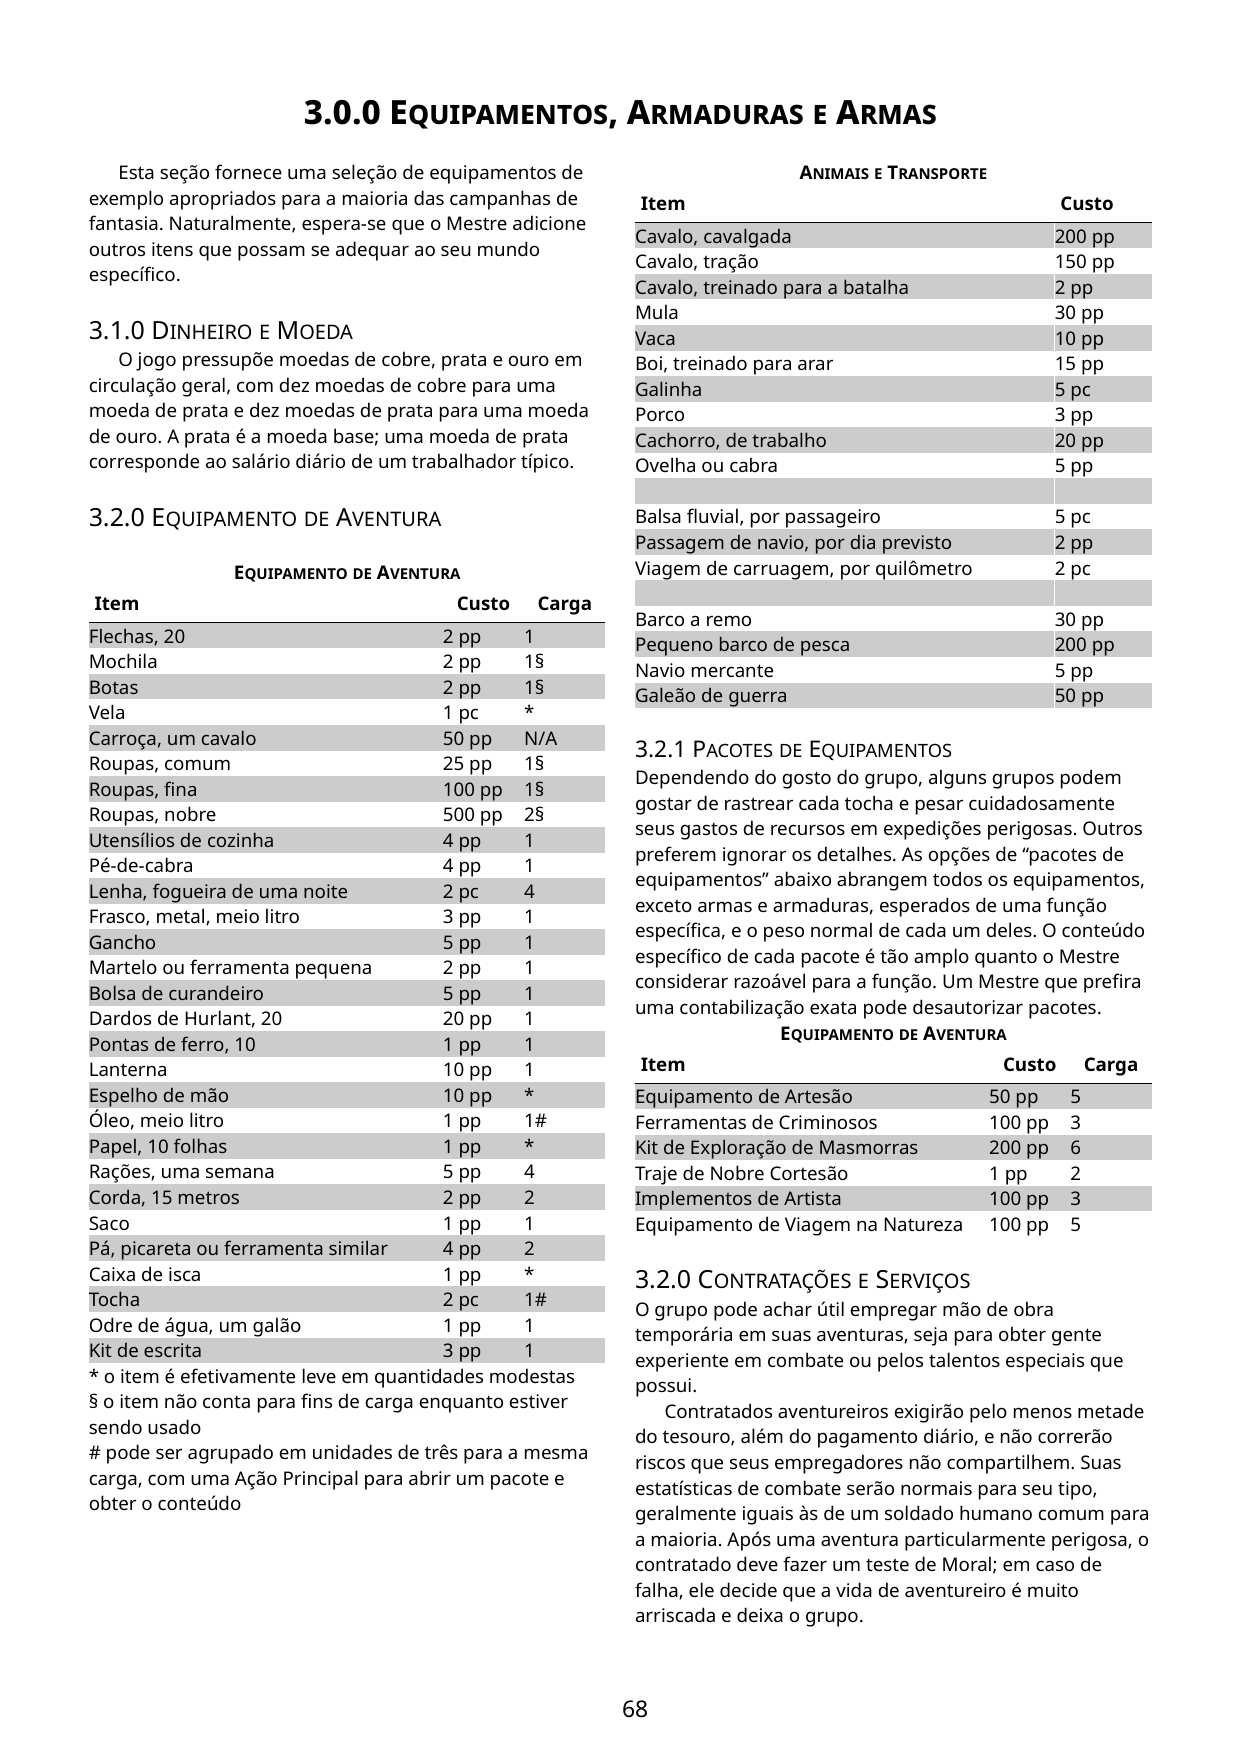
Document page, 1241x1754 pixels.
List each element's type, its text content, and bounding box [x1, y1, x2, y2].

table_cell Flechas, 20 [89, 623, 443, 648]
table_cell 5 pp [443, 1159, 524, 1184]
table_header Equipamento de Aventura [89, 559, 605, 585]
table_cell 20 pp [443, 1006, 524, 1031]
table_cell 5 pp [1055, 453, 1152, 478]
table_cell 500 pp [443, 802, 524, 827]
table_cell Botas [89, 674, 443, 699]
table_cell Cavalo, tração [635, 249, 1054, 274]
table_cell Lenha, fogueira de uma noite [89, 878, 443, 904]
table_cell 1§ [524, 751, 605, 776]
table_cell 25 pp [443, 751, 524, 776]
table_cell Equipamento de Artesão [635, 1084, 989, 1109]
table_cell 5 pp [1055, 657, 1152, 682]
table_cell 150 pp [1055, 249, 1152, 274]
table_cell Óleo, meio litro [89, 1108, 443, 1133]
text O jogo pressupõe moedas de cobre, prata e ouro em circulação geral, com dez moedas de cobre para uma moeda de prata e dez moedas de prata para uma moeda de ouro. A prata é a moeda base; uma moeda de prata corresponde ao salário diário de um trabalhador típico. [88, 347, 605, 474]
table_cell Frasco, metal, meio litro [89, 904, 443, 929]
table_cell 3 [1070, 1109, 1152, 1134]
table_cell 2§ [524, 802, 605, 827]
table_cell Martelo ou ferramenta pequena [89, 955, 443, 980]
table_cell Carga [1070, 1045, 1152, 1082]
table_cell 50 pp [443, 725, 524, 751]
table_cell Corda, 15 metros [89, 1184, 443, 1210]
table_cell Porco [635, 402, 1054, 427]
table_cell Ovelha ou cabra [635, 453, 1054, 478]
table_cell 1 [524, 1338, 605, 1363]
table_cell 1§ [524, 776, 605, 802]
table_cell 1 [524, 929, 605, 955]
table_cell 3 pp [443, 1338, 524, 1363]
table_cell 100 pp [989, 1211, 1070, 1237]
table_cell Viagem de carruagem, por quilômetro [635, 555, 1054, 580]
table_cell 2 pp [443, 674, 524, 699]
table_cell Implementos de Artista [635, 1186, 989, 1211]
table_cell 1 pp [443, 1031, 524, 1057]
table_cell Item [89, 585, 443, 622]
table_cell Vela [89, 700, 443, 725]
table_cell Odre de água, um galão [89, 1312, 443, 1337]
table_cell 3 [1070, 1186, 1152, 1211]
table_cell Cavalo, cavalgada [635, 223, 1054, 248]
table_cell Item [635, 185, 1054, 222]
subtitle 3.2.0 Contratações e Serviços [635, 1262, 1152, 1296]
table_cell 5 pp [443, 929, 524, 955]
table_cell Passagem de navio, por dia previsto [635, 529, 1054, 555]
table_cell N/A [524, 725, 605, 751]
table_cell Pá, picareta ou ferramenta similar [89, 1235, 443, 1261]
text O grupo pode achar útil empregar mão de obra temporária em suas aventuras, seja para obter gente experiente em combate ou pelos talentos especiais que possui. [635, 1296, 1152, 1398]
table_cell 20 pp [1055, 427, 1152, 453]
table_cell Pontas de ferro, 10 [89, 1031, 443, 1057]
table_cell 2 pp [443, 623, 524, 648]
table_cell 1 [524, 1031, 605, 1057]
table_cell 1§ [524, 649, 605, 674]
table_cell * [524, 1082, 605, 1108]
table_header Animais e Transporte [635, 160, 1152, 185]
table_cell Equipamento de Viagem na Natureza [635, 1211, 989, 1237]
table_cell Balsa fluvial, por passageiro [635, 504, 1054, 529]
table_cell 1 [524, 1210, 605, 1235]
table_header Equipamento de Aventura [635, 1020, 1152, 1045]
table_cell 5 pp [443, 980, 524, 1006]
table_cell 10 pp [1055, 325, 1152, 351]
table_cell Kit de Exploração de Masmorras [635, 1135, 989, 1160]
table_cell Boi, treinado para arar [635, 351, 1054, 376]
table_cell Roupas, nobre [89, 802, 443, 827]
table_cell Custo [443, 585, 524, 622]
table_cell Mochila [89, 649, 443, 674]
table_cell Gancho [89, 929, 443, 955]
table_cell * [524, 1261, 605, 1286]
table_cell 5 [1070, 1211, 1152, 1237]
text * o item é efetivamente leve em quantidades modestas [88, 1363, 605, 1388]
table_cell 2 [1070, 1160, 1152, 1186]
table_cell 200 pp [989, 1135, 1070, 1160]
table_cell Roupas, comum [89, 751, 443, 776]
table_cell Vaca [635, 325, 1054, 351]
text Esta seção fornece uma seleção de equipamentos de exemplo apropriados para a maioria das campanhas de fantasia. Naturalmente, espera-se que o Mestre adicione outros itens que possam se adequar ao seu mundo específico. [88, 159, 605, 287]
table_cell [635, 580, 1054, 606]
table_cell 2 pc [1055, 555, 1152, 580]
table_cell 1 [524, 1006, 605, 1031]
table_cell 4 pp [443, 1235, 524, 1261]
table_cell 2 pc [443, 1286, 524, 1312]
subtitle 3.0.0 Equipamentos, Armaduras e Armas [88, 88, 1152, 134]
table_cell 6 [1070, 1135, 1152, 1160]
table_cell 2 pp [1055, 274, 1152, 299]
table_cell 1 pc [443, 700, 524, 725]
table_cell Caixa de isca [89, 1261, 443, 1286]
table_cell 2 pp [443, 649, 524, 674]
table_cell 1 [524, 853, 605, 878]
table_cell 3 pp [443, 904, 524, 929]
table_cell 1# [524, 1108, 605, 1133]
table_cell 15 pp [1055, 351, 1152, 376]
table_cell * [524, 1133, 605, 1159]
table_cell 1 [524, 827, 605, 853]
table_cell Dardos de Hurlant, 20 [89, 1006, 443, 1031]
table_cell 1 [524, 623, 605, 648]
table_cell * [524, 700, 605, 725]
table_cell 2 pp [443, 1184, 524, 1210]
table_cell [1055, 478, 1152, 504]
table_cell 1 pp [443, 1312, 524, 1337]
subtitle 3.1.0 Dinheiro e Moeda [88, 313, 605, 347]
table_cell 1 [524, 980, 605, 1006]
table_cell Carga [524, 585, 605, 622]
table_cell Custo [989, 1045, 1070, 1082]
table_cell Utensílios de cozinha [89, 827, 443, 853]
table_cell Papel, 10 folhas [89, 1133, 443, 1159]
table_cell Lanterna [89, 1057, 443, 1082]
table_cell Roupas, fina [89, 776, 443, 802]
table_cell 2 [524, 1235, 605, 1261]
table_cell Saco [89, 1210, 443, 1235]
subtitle 3.2.0 Equipamento de Aventura [88, 500, 605, 534]
table_cell 1 pp [443, 1133, 524, 1159]
table_cell 2 pc [443, 878, 524, 904]
table_cell 1 [524, 955, 605, 980]
table_cell 200 pp [1055, 631, 1152, 657]
text Contratados aventureiros exigirão pelo menos metade do tesouro, além do pagamento diário, e não correrão riscos que seus empregadores não compartilhem. Suas estatísticas de combate serão normais para seu tipo, geralmente iguais às de um soldado humano comum para a maioria. Após uma aventura particularmente perigosa, o contratado deve fazer um teste de Moral; em caso de falha, ele decide que a vida de aventureiro é muito arriscada e deixa o grupo. [635, 1398, 1152, 1628]
table_cell 5 [1070, 1084, 1152, 1109]
table_cell 30 pp [1055, 300, 1152, 325]
table_cell Barco a remo [635, 606, 1054, 631]
table_cell 1 pp [443, 1108, 524, 1133]
table_cell 100 pp [989, 1186, 1070, 1211]
table_cell 5 pc [1055, 504, 1152, 529]
table_cell 100 pp [443, 776, 524, 802]
table_cell [635, 478, 1054, 504]
table_cell 4 pp [443, 827, 524, 853]
table_cell 2 pp [443, 955, 524, 980]
table_cell Cachorro, de trabalho [635, 427, 1054, 453]
table_cell 30 pp [1055, 606, 1152, 631]
table_cell 50 pp [1055, 683, 1152, 708]
subtitle 3.2.1 Pacotes de Equipamentos [635, 733, 1152, 765]
table_cell Custo [1055, 185, 1152, 222]
table_cell Tocha [89, 1286, 443, 1312]
table_cell 4 [524, 878, 605, 904]
table_cell Galeão de guerra [635, 683, 1054, 708]
table_cell 1 [524, 1312, 605, 1337]
table_cell Cavalo, treinado para a batalha [635, 274, 1054, 299]
table_cell 1 [524, 904, 605, 929]
table_cell 200 pp [1055, 223, 1152, 248]
table_cell Rações, uma semana [89, 1159, 443, 1184]
table_cell Carroça, um cavalo [89, 725, 443, 751]
table_cell 5 pc [1055, 376, 1152, 402]
table_cell 50 pp [989, 1084, 1070, 1109]
text § o item não conta para fins de carga enquanto estiver sendo usado [88, 1388, 605, 1439]
table_cell Espelho de mão [89, 1082, 443, 1108]
table_cell 1 pp [989, 1160, 1070, 1186]
table_cell Navio mercante [635, 657, 1054, 682]
table_cell 1§ [524, 674, 605, 699]
table_cell Mula [635, 300, 1054, 325]
table_cell 2 pp [1055, 529, 1152, 555]
table_cell 1 pp [443, 1261, 524, 1286]
table_cell [1055, 580, 1152, 606]
table_cell Ferramentas de Criminosos [635, 1109, 989, 1134]
text Dependendo do gosto do grupo, alguns grupos podem gostar de rastrear cada tocha e pesar cuidadosamente seus gastos de recursos em expedições perigosas. Outros preferem ignorar os detalhes. As opções de “pacotes de equipamentos” abaixo abrangem todos os equipamentos, exceto armas e armaduras, esperados de uma função específica, e o peso normal de cada um deles. O conteúdo específico de cada pacote é tão amplo quanto o Mestre considerar razoável para a função. Um Mestre que prefira uma contabilização exata pode desautorizar pacotes. [635, 765, 1152, 1020]
table_cell 1 pp [443, 1210, 524, 1235]
table_cell 100 pp [989, 1109, 1070, 1134]
table_cell 2 [524, 1184, 605, 1210]
table_cell 1 [524, 1057, 605, 1082]
table_cell 3 pp [1055, 402, 1152, 427]
table_cell 4 pp [443, 853, 524, 878]
table_cell Pé-de-cabra [89, 853, 443, 878]
table_cell Galinha [635, 376, 1054, 402]
table_cell Traje de Nobre Cortesão [635, 1160, 989, 1186]
table_cell Bolsa de curandeiro [89, 980, 443, 1006]
table_cell 10 pp [443, 1082, 524, 1108]
table_cell 1# [524, 1286, 605, 1312]
table_cell Item [635, 1045, 989, 1082]
table_cell Kit de escrita [89, 1338, 443, 1363]
table_cell Pequeno barco de pesca [635, 631, 1054, 657]
table_cell 4 [524, 1159, 605, 1184]
table_cell 10 pp [443, 1057, 524, 1082]
text # pode ser agrupado em unidades de três para a mesma carga, com uma Ação Principal para abrir um pacote e obter o conteúdo [88, 1439, 605, 1516]
